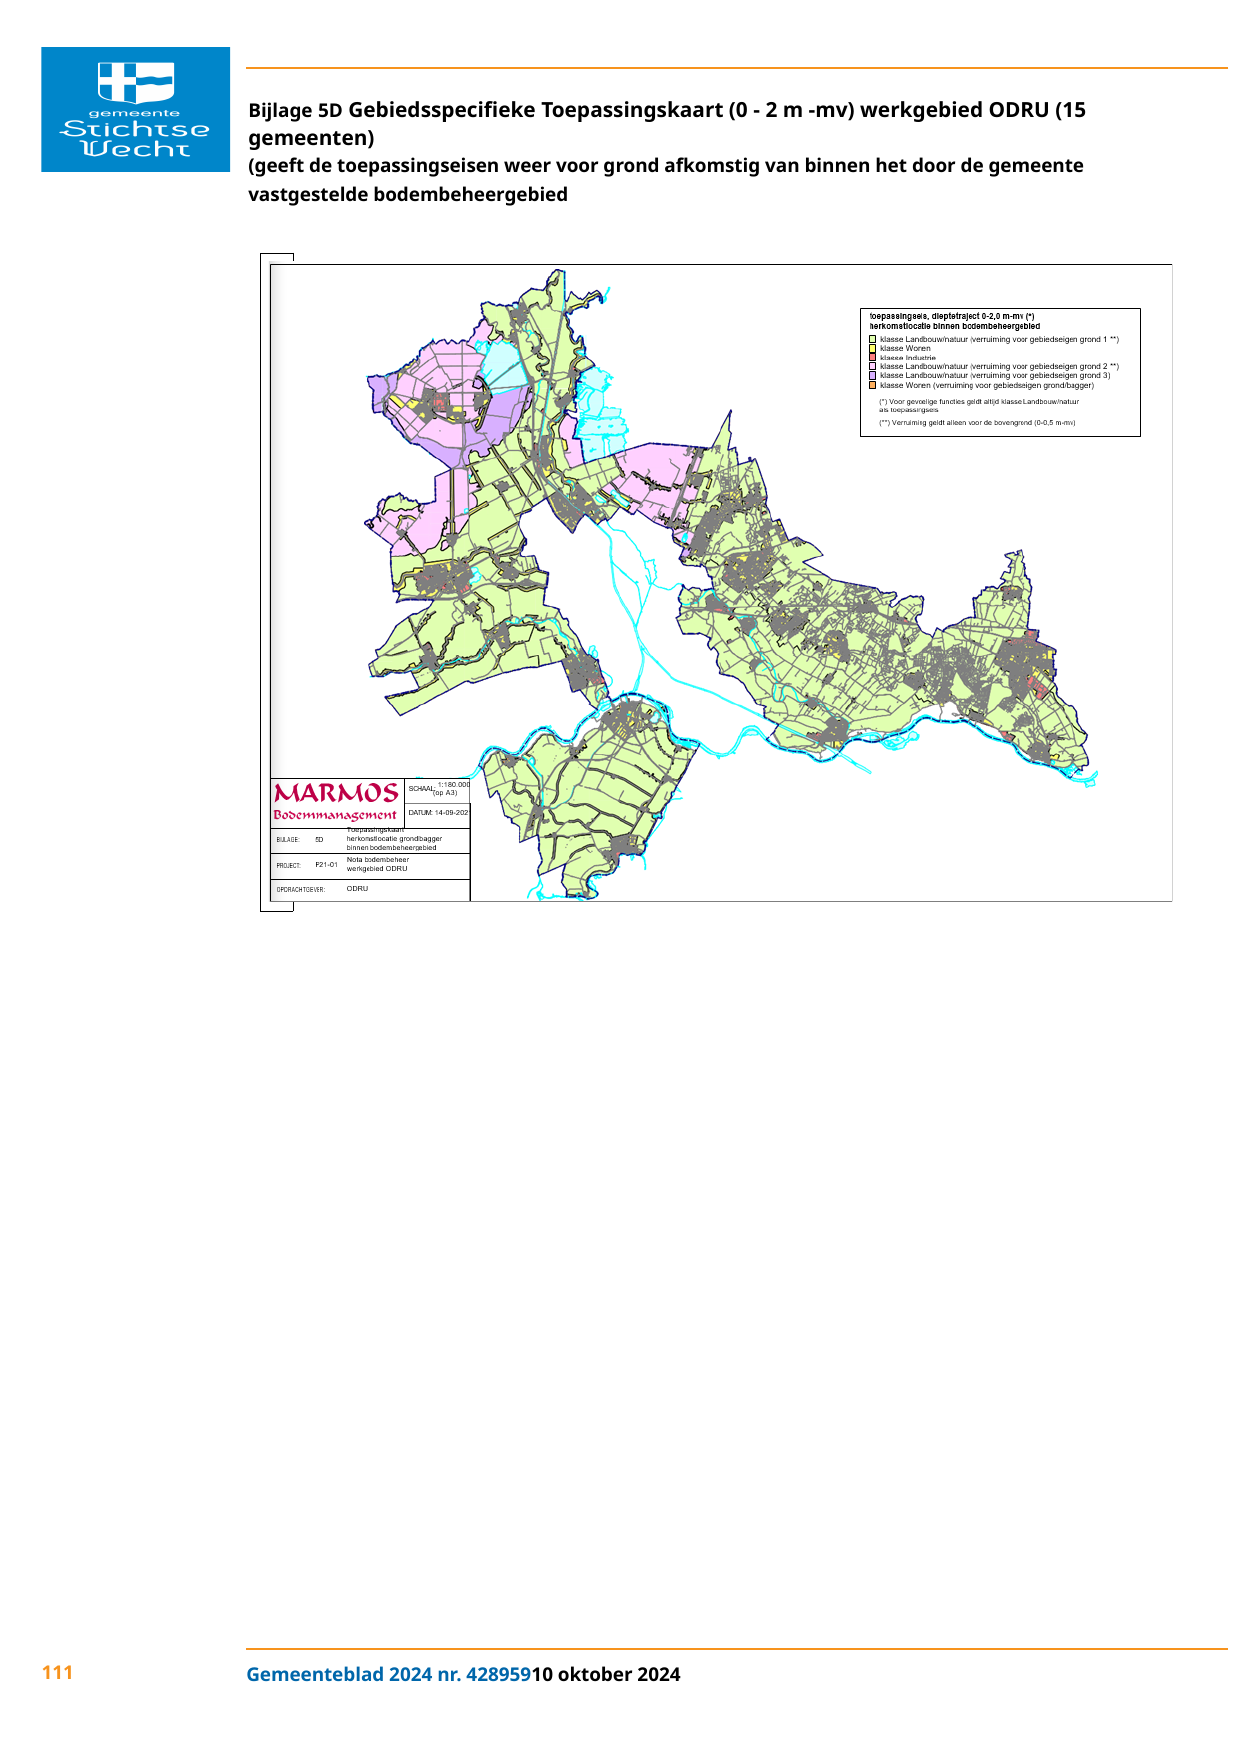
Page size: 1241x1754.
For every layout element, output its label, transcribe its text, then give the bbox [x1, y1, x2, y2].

text Bijlage 5D Gebiedsspecifieke Toepassingskaart (0 - 2 m -mv) werkgebied ODRU (15 gemeenten) [248, 95, 1152, 152]
picture [99, 63, 135, 101]
picture [268, 261, 1173, 902]
picture [137, 63, 174, 103]
text (geeft de toepassingseisen weer voor grond afkomstig van binnen het door de gemeente vastgestelde bodembeheergebied [248, 152, 1152, 207]
